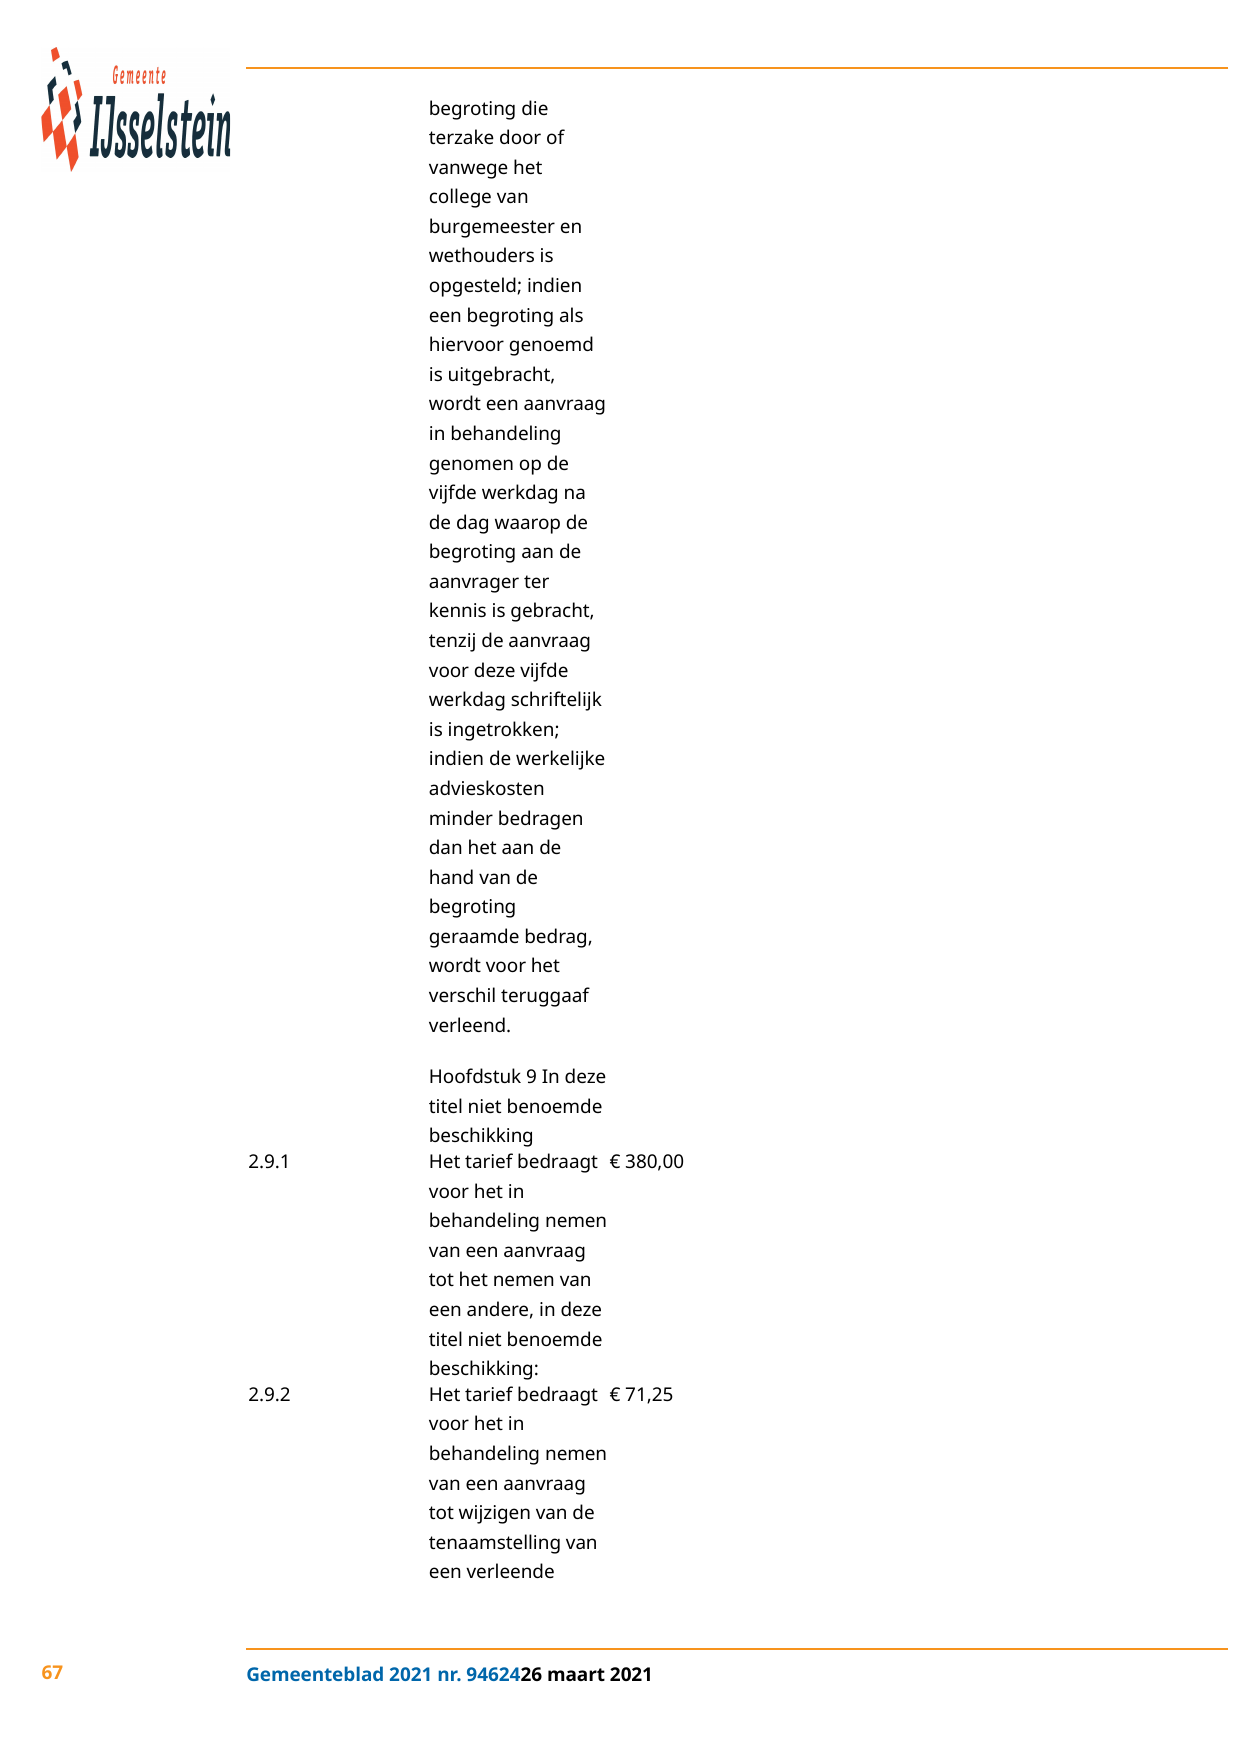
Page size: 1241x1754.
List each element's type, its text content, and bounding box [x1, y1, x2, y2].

table_cell [248, 1063, 429, 1148]
table_cell 2.9.2 [248, 1381, 429, 1584]
table_cell Hoofdstuk 9 In deze titel niet benoemde beschikking [429, 1063, 609, 1148]
table_cell [609, 95, 790, 1038]
table_cell 2.9.1 [248, 1148, 429, 1381]
table_cell [248, 95, 429, 1038]
picture [41, 47, 231, 172]
table_cell € 380,00 [609, 1148, 790, 1381]
table_cell [248, 1038, 429, 1063]
table_cell [609, 1038, 790, 1063]
table_cell [429, 1038, 609, 1063]
table_cell [609, 1063, 790, 1148]
table_cell € 71,25 [609, 1381, 790, 1584]
table_cell begroting die terzake door of vanwege het college van burgemeester en wethouders is opgesteld; indien een begroting als hiervoor genoemd is uitgebracht, wordt een aanvraag in behandeling genomen op de vijfde werkdag na de dag waarop de begroting aan de aanvrager ter kennis is gebracht, tenzij de aanvraag voor deze vijfde werkdag schriftelijk is ingetrokken; indien de werkelijke advieskosten minder bedragen dan het aan de hand van de begroting geraamde bedrag, wordt voor het verschil teruggaaf verleend. [429, 95, 609, 1038]
table_cell Het tarief bedraagt voor het in behandeling nemen van een aanvraag tot het nemen van een andere, in deze titel niet benoemde beschikking: [429, 1148, 609, 1381]
table_cell Het tarief bedraagt voor het in behandeling nemen van een aanvraag tot wijzigen van de tenaamstelling van een verleende [429, 1381, 609, 1584]
